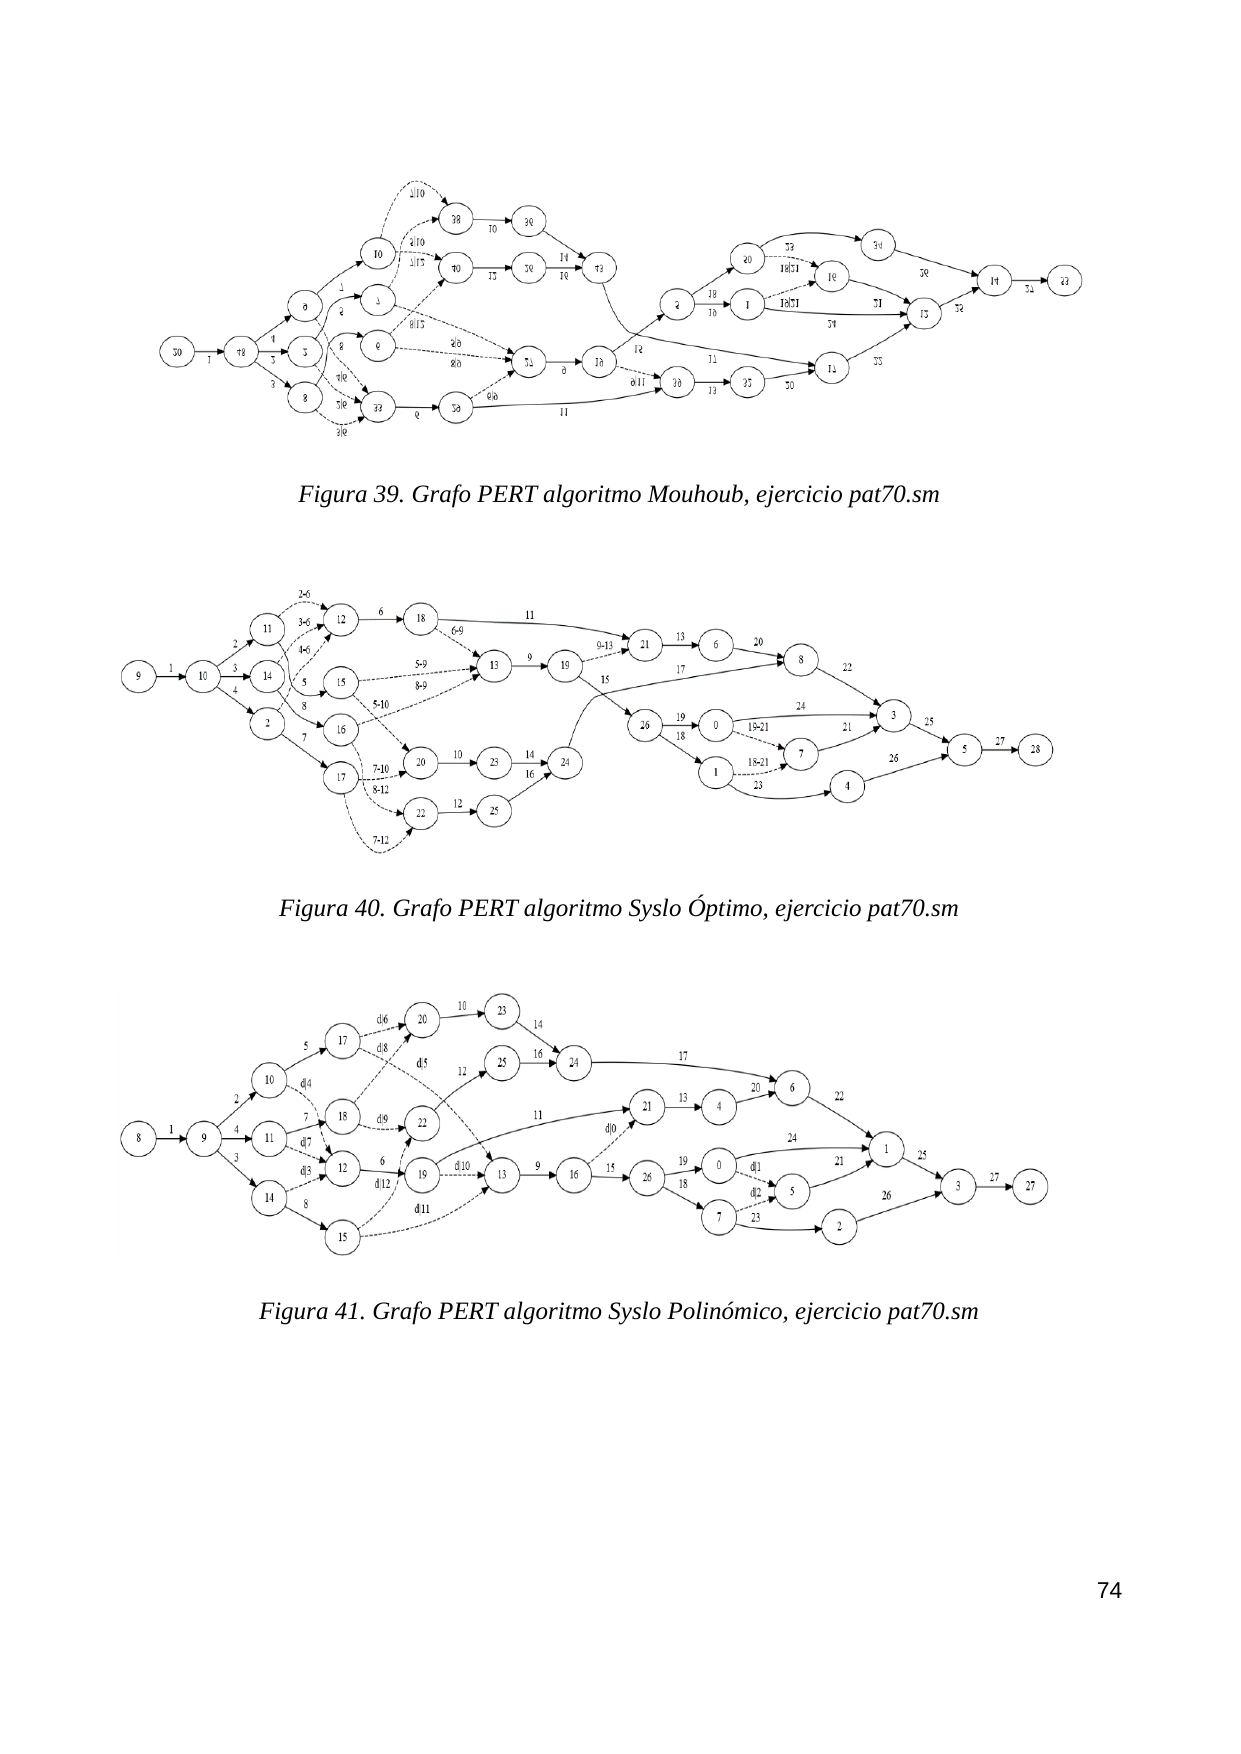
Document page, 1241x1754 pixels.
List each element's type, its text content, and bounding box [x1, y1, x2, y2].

text Figura 40. Grafo PERT algoritmo Syslo Óptimo, ejercicio pat70.sm [118, 893, 1122, 922]
picture [118, 990, 1050, 1258]
picture [157, 177, 1083, 442]
text Figura 39. Grafo PERT algoritmo Mouhoub, ejercicio pat70.sm [118, 479, 1122, 508]
picture [118, 583, 1055, 856]
text Figura 41. Grafo PERT algoritmo Syslo Polinómico, ejercicio pat70.sm [118, 1296, 1122, 1325]
